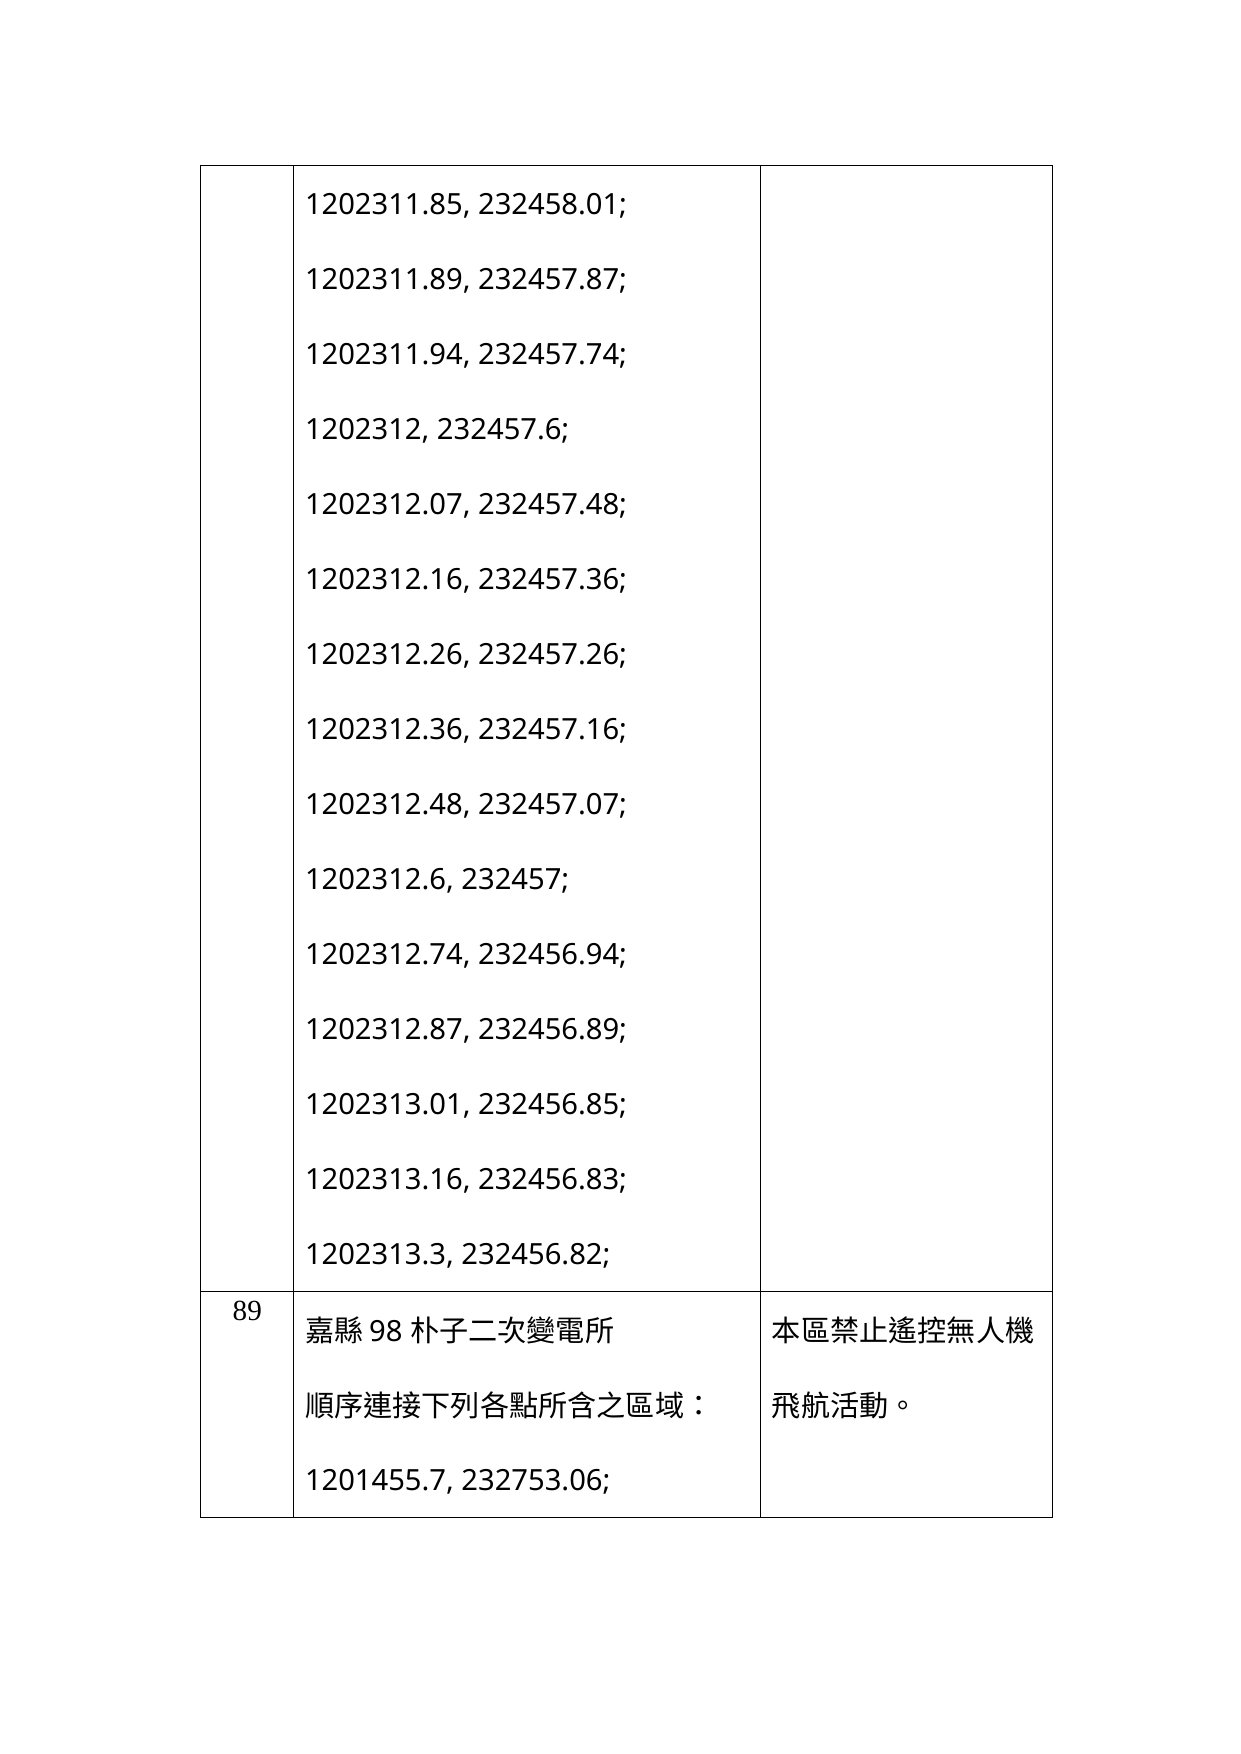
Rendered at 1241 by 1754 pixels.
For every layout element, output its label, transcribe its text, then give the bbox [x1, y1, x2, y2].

table_cell 嘉縣98 朴子二次變電所 順序連接下列各點所含之區域： 1201455.7, 232753.06; [294, 1292, 760, 1517]
table_cell 本區禁止遙控無人機飛航活動。 [761, 1292, 1052, 1517]
table_cell 89 [201, 1292, 293, 1517]
table_cell 1202311.85, 232458.01; 1202311.89, 232457.87; 1202311.94, 232457.74; 1202312, 232457.6; 1202312.07, 232457.48; 1202312.16, 232457.36; 1202312.26, 232457.26; 1202312.36, 232457.16; 1202312.48, 232457.07; 1202312.6, 232457; 1202312.74, 232456.94; 1202312.87, 232456.89; 1202313.01, 232456.85; 1202313.16, 232456.83; 1202313.3, 232456.82; [294, 166, 760, 1291]
table_cell [761, 166, 1052, 1291]
table_cell [201, 166, 293, 1291]
